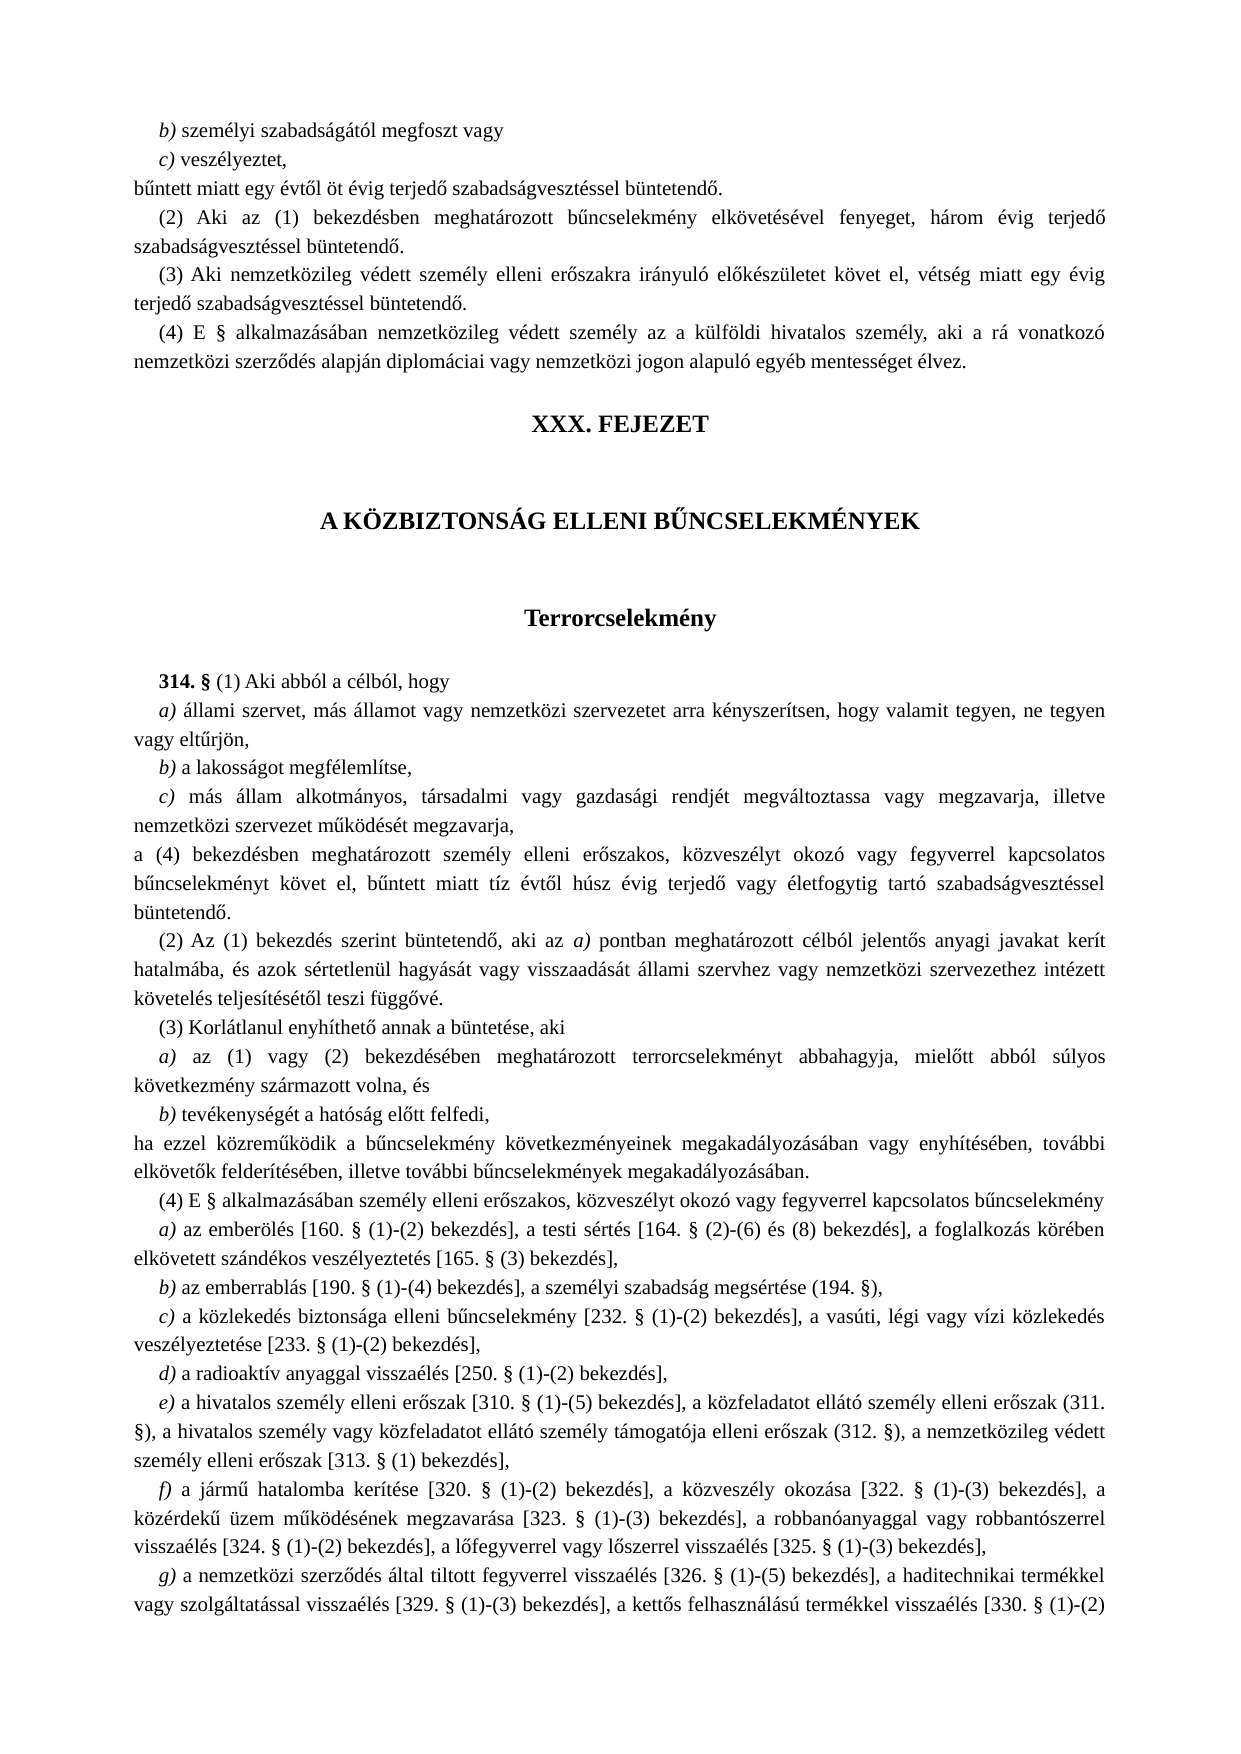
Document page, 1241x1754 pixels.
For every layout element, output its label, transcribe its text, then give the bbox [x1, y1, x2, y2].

text c) a közlekedés biztonsága elleni bűncselekmény [232. § (1)-(2) bekezdés], a vasúti, légi vagy vízi közlekedés veszélyeztetése [233. § (1)-(2) bekezdés], [134, 1303, 1106, 1356]
text (3) Korlátlanul enyhíthető annak a büntetése, aki [134, 1015, 1106, 1039]
text c) más állam alkotmányos, társadalmi vagy gazdasági rendjét megváltoztassa vagy megzavarja, illetve nemzetközi szervezet működését megzavarja, [134, 784, 1106, 837]
text (4) E § alkalmazásában nemzetközileg védett személy az a külföldi hivatalos személy, aki a rá vonatkozó nemzetközi szerződés alapján diplomáciai vagy nemzetközi jogon alapuló egyéb mentességet élvez. [134, 320, 1106, 373]
text (2) Az (1) bekezdés szerint büntetendő, aki az a) pontban meghatározott célból jelentős anyagi javakat kerít hatalmába, és azok sértetlenül hagyását vagy visszaadását állami szervhez vagy nemzetközi szervezethez intézett követelés teljesítésétől teszi függővé. [134, 928, 1106, 1010]
text d) a radioaktív anyaggal visszaélés [250. § (1)-(2) bekezdés], [134, 1361, 1106, 1385]
text a (4) bekezdésben meghatározott személy elleni erőszakos, közveszélyt okozó vagy fegyverrel kapcsolatos bűncselekményt követ el, bűntett miatt tíz évtől húsz évig terjedő vagy életfogytig tartó szabadságvesztéssel büntetendő. [134, 842, 1106, 924]
text 314. § (1) Aki abból a célból, hogy [134, 669, 1106, 693]
text (3) Aki nemzetközileg védett személy elleni erőszakra irányuló előkészületet követ el, vétség miatt egy évig terjedő szabadságvesztéssel büntetendő. [134, 262, 1106, 315]
text b) a lakosságot megfélemlítse, [134, 755, 1106, 779]
text a) állami szervet, más államot vagy nemzetközi szervezetet arra kényszerítsen, hogy valamit tegyen, ne tegyen vagy eltűrjön, [134, 698, 1106, 751]
text c) veszélyeztet, [134, 147, 1106, 171]
text ha ezzel közreműködik a bűncselekmény következményeinek megakadályozásában vagy enyhítésében, további elkövetők felderítésében, illetve további bűncselekmények megakadályozásában. [134, 1130, 1106, 1183]
text b) az emberrablás [190. § (1)-(4) bekezdés], a személyi szabadság megsértése (194. §), [134, 1275, 1106, 1299]
text Terrorcselekmény [134, 603, 1106, 632]
text a) az emberölés [160. § (1)-(2) bekezdés], a testi sértés [164. § (2)-(6) és (8) bekezdés], a foglalkozás körében elkövetett szándékos veszélyeztetés [165. § (3) bekezdés], [134, 1217, 1106, 1270]
text bűntett miatt egy évtől öt évig terjedő szabadságvesztéssel büntetendő. [134, 176, 1106, 200]
text e) a hivatalos személy elleni erőszak [310. § (1)-(5) bekezdés], a közfeladatot ellátó személy elleni erőszak (311. §), a hivatalos személy vagy közfeladatot ellátó személy támogatója elleni erőszak (312. §), a nemzetközileg védett személy elleni erőszak [313. § (1) bekezdés], [134, 1390, 1106, 1472]
text (4) E § alkalmazásában személy elleni erőszakos, közveszélyt okozó vagy fegyverrel kapcsolatos bűncselekmény [134, 1188, 1106, 1212]
text g) a nemzetközi szerződés által tiltott fegyverrel visszaélés [326. § (1)-(5) bekezdés], a haditechnikai termékkel vagy szolgáltatással visszaélés [329. § (1)-(3) bekezdés], a kettős felhasználású termékkel visszaélés [330. § (1)-(2) [134, 1563, 1106, 1616]
text b) tevékenységét a hatóság előtt felfedi, [134, 1102, 1106, 1126]
text XXX. FEJEZET [134, 409, 1106, 438]
text A KÖZBIZTONSÁG ELLENI BŰNCSELEKMÉNYEK [134, 506, 1106, 535]
text b) személyi szabadságától megfoszt vagy [134, 118, 1106, 142]
text (2) Aki az (1) bekezdésben meghatározott bűncselekmény elkövetésével fenyeget, három évig terjedő szabadságvesztéssel büntetendő. [134, 205, 1106, 258]
text f) a jármű hatalomba kerítése [320. § (1)-(2) bekezdés], a közveszély okozása [322. § (1)-(3) bekezdés], a közérdekű üzem működésének megzavarása [323. § (1)-(3) bekezdés], a robbanóanyaggal vagy robbantószerrel visszaélés [324. § (1)-(2) bekezdés], a lőfegyverrel vagy lőszerrel visszaélés [325. § (1)-(3) bekezdés], [134, 1477, 1106, 1558]
text a) az (1) vagy (2) bekezdésében meghatározott terrorcselekményt abbahagyja, mielőtt abból súlyos következmény származott volna, és [134, 1044, 1106, 1097]
